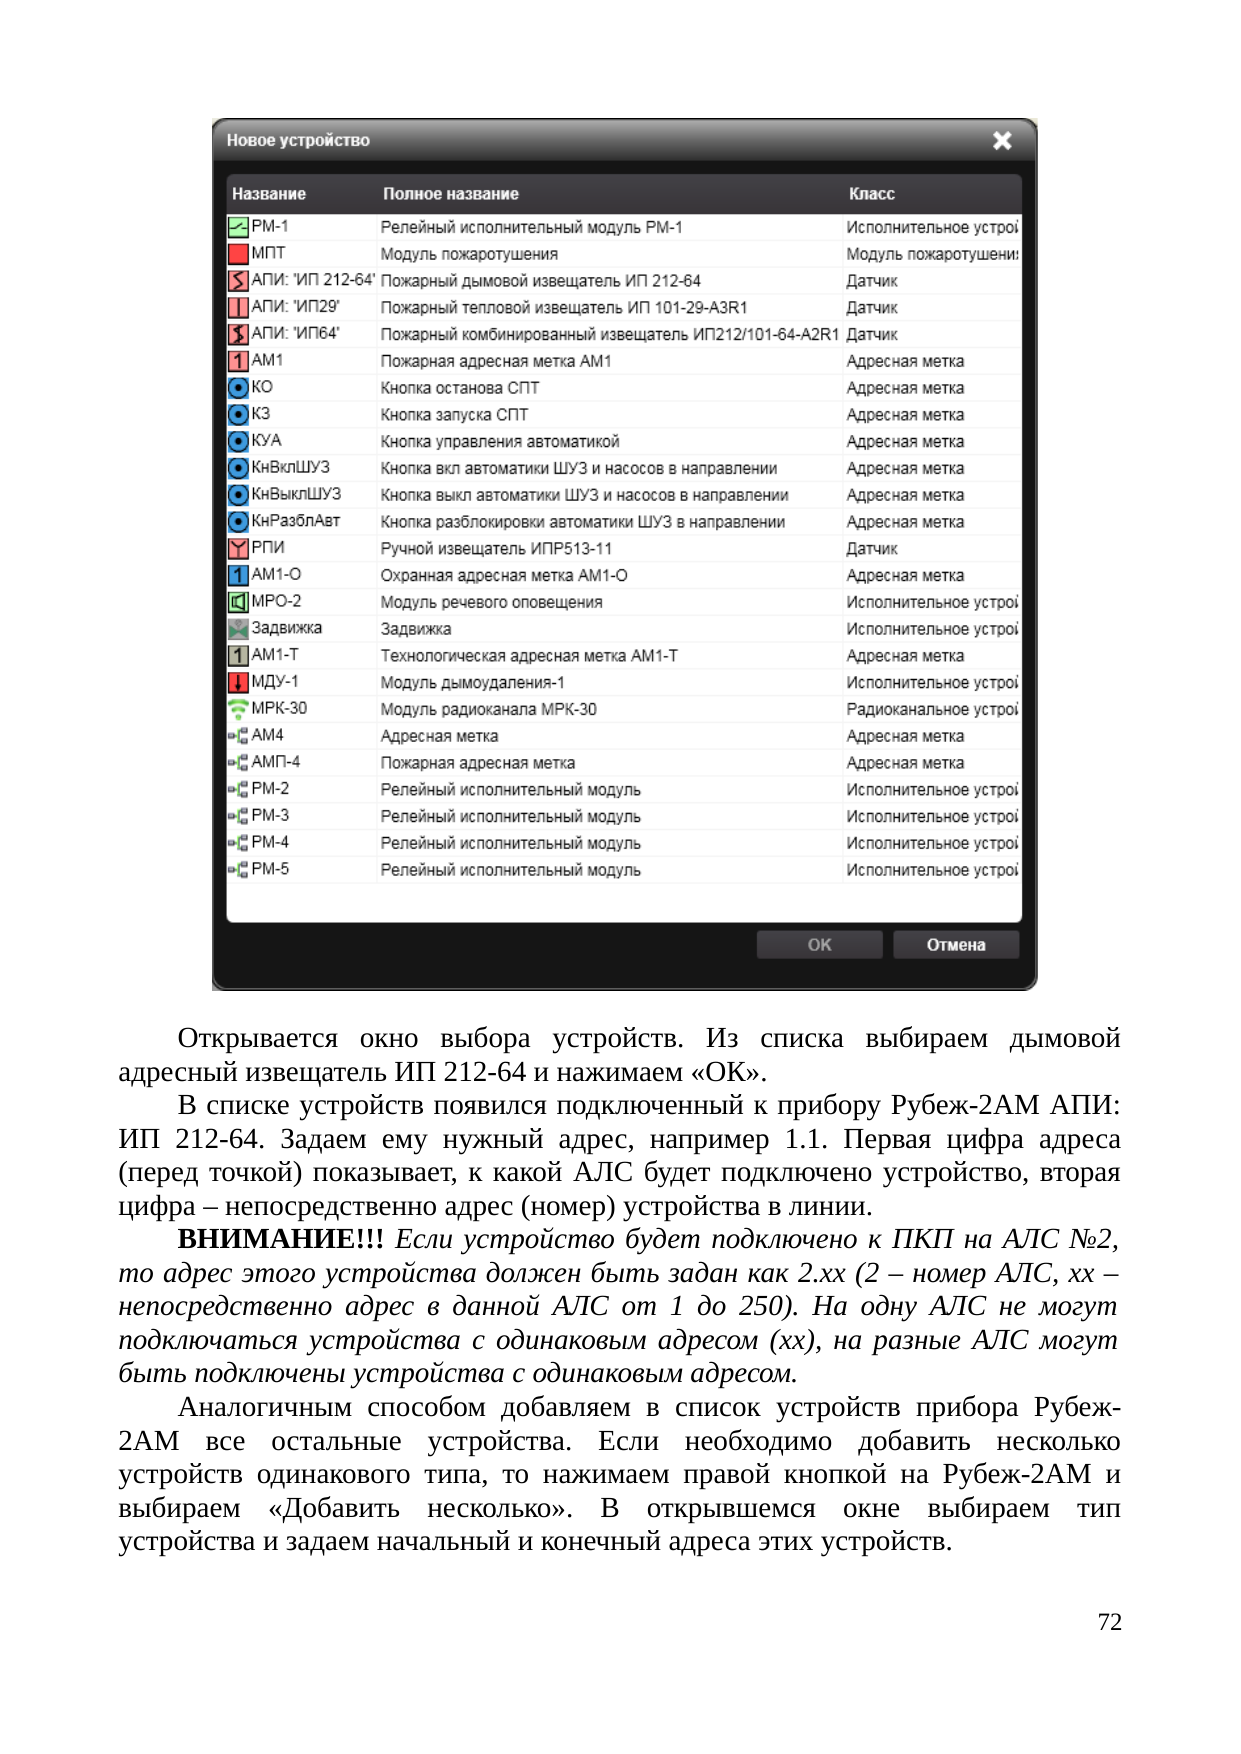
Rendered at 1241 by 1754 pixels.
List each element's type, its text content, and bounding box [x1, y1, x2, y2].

text Аналогичным способом добавляем в список устройств прибора Рубеж-2АМ все остальные устройства. Если необходимо добавить несколько устройств одинакового типа, то нажимаем правой кнопкой на Рубеж-2АМ и выбираем «Добавить несколько». В открывшемся окне выбираем тип устройства и задаем начальный и конечный адреса этих устройств. [118, 1389, 1122, 1557]
text В списке устройств появился подключенный к прибору Рубеж-2АМ АПИ: ИП 212-64. Задаем ему нужный адрес, например 1.1. Первая цифра адреса (перед точкой) показывает, к какой АЛС будет подключено устройство, вторая цифра – непосредственно адрес (номер) устройства в линии. [118, 1087, 1122, 1221]
text Открывается окно выбора устройств. Из списка выбираем дымовой адресный извещатель ИП 212-64 и нажимаем «ОК». [118, 991, 1122, 1087]
picture [212, 118, 1038, 991]
text ВНИМАНИЕ!!! Если устройство будет подключено к ПКП на АЛС №2, то адрес этого устройства должен быть задан как 2.хх (2 – номер АЛС, хх – непосредственно адрес в данной АЛС от 1 до 250). На одну АЛС не могут подключаться устройства с одинаковым адресом (хх), на разные АЛС могут быть подключены устройства с одинаковым адресом. [118, 1221, 1122, 1389]
